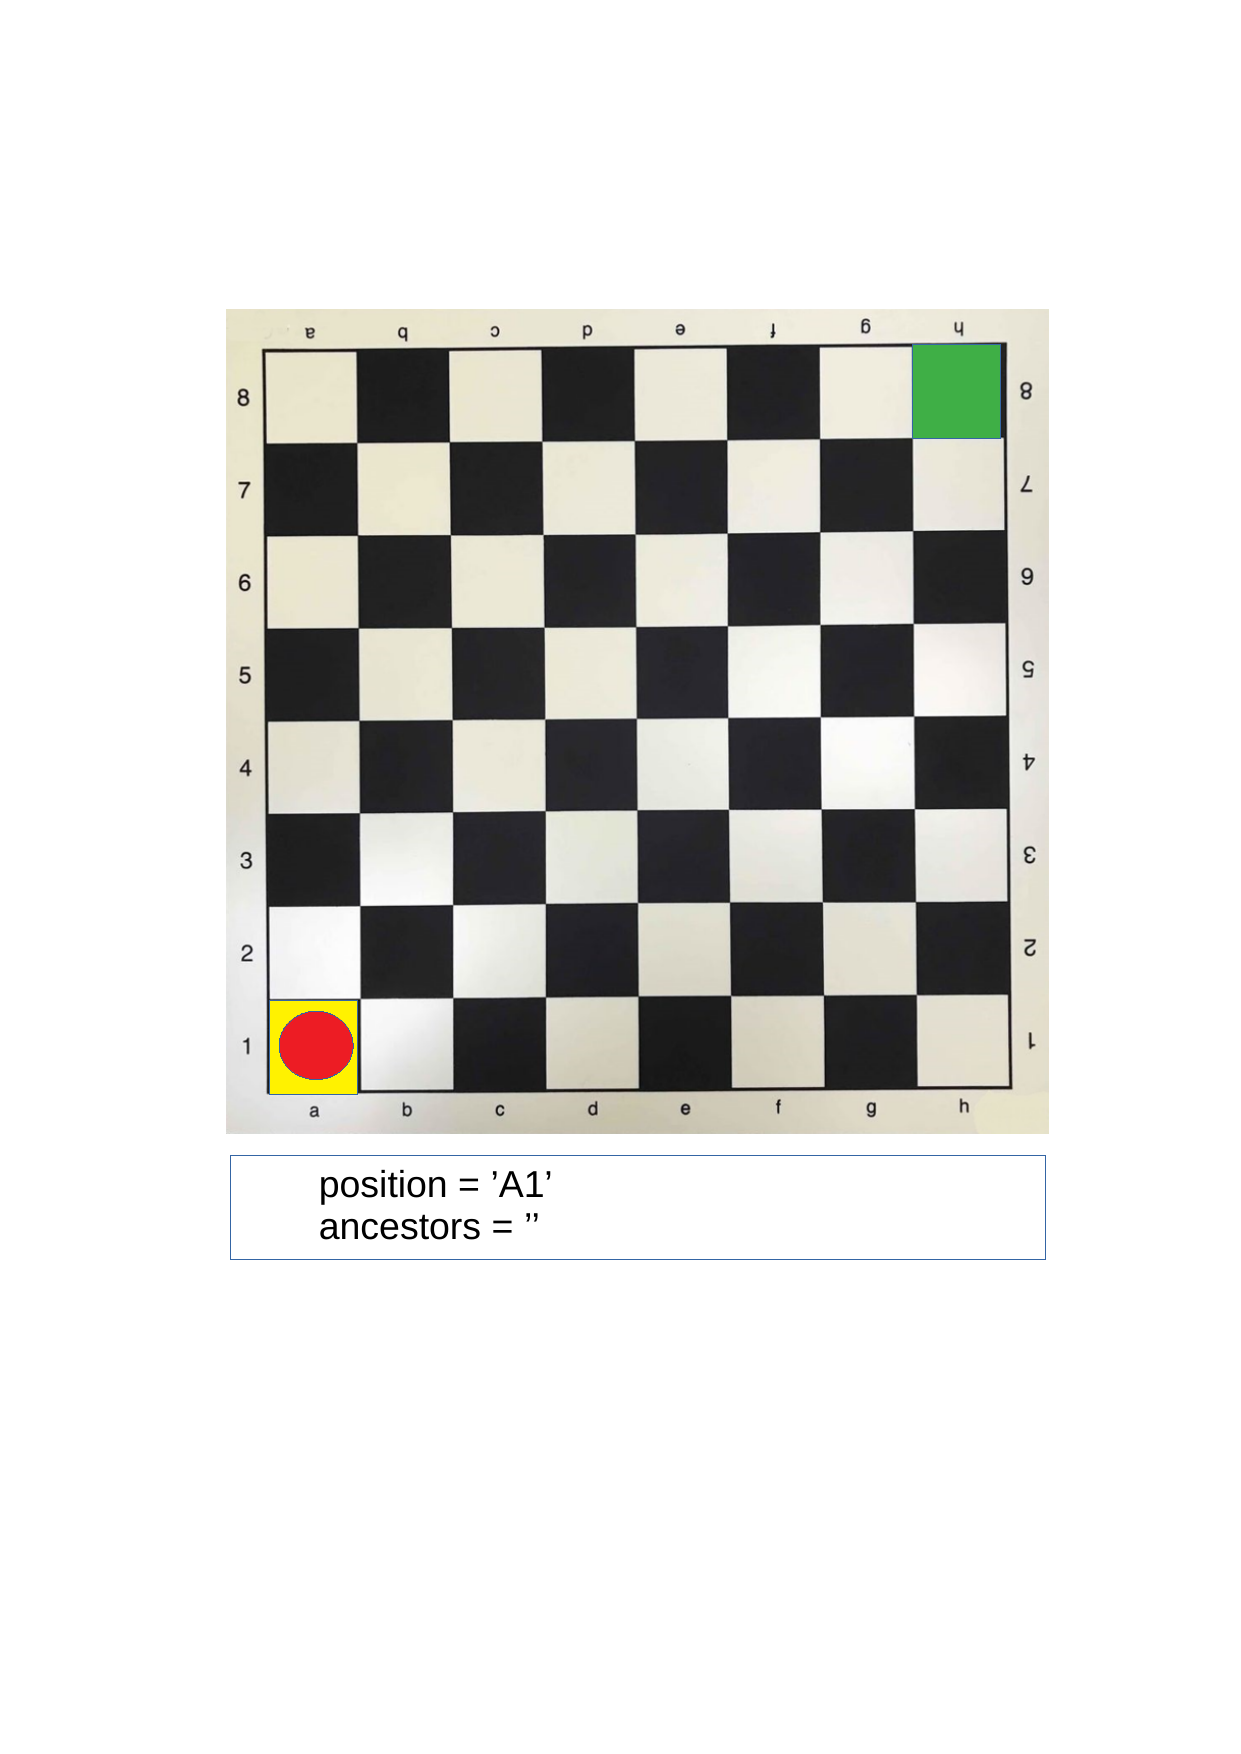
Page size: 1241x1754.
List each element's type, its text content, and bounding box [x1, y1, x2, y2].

picture [226, 309, 1049, 1134]
text_box position = ’A1’ ancestors = ’’ [230, 1155, 1046, 1260]
text_box [912, 344, 1001, 439]
text_box [269, 1000, 358, 1095]
